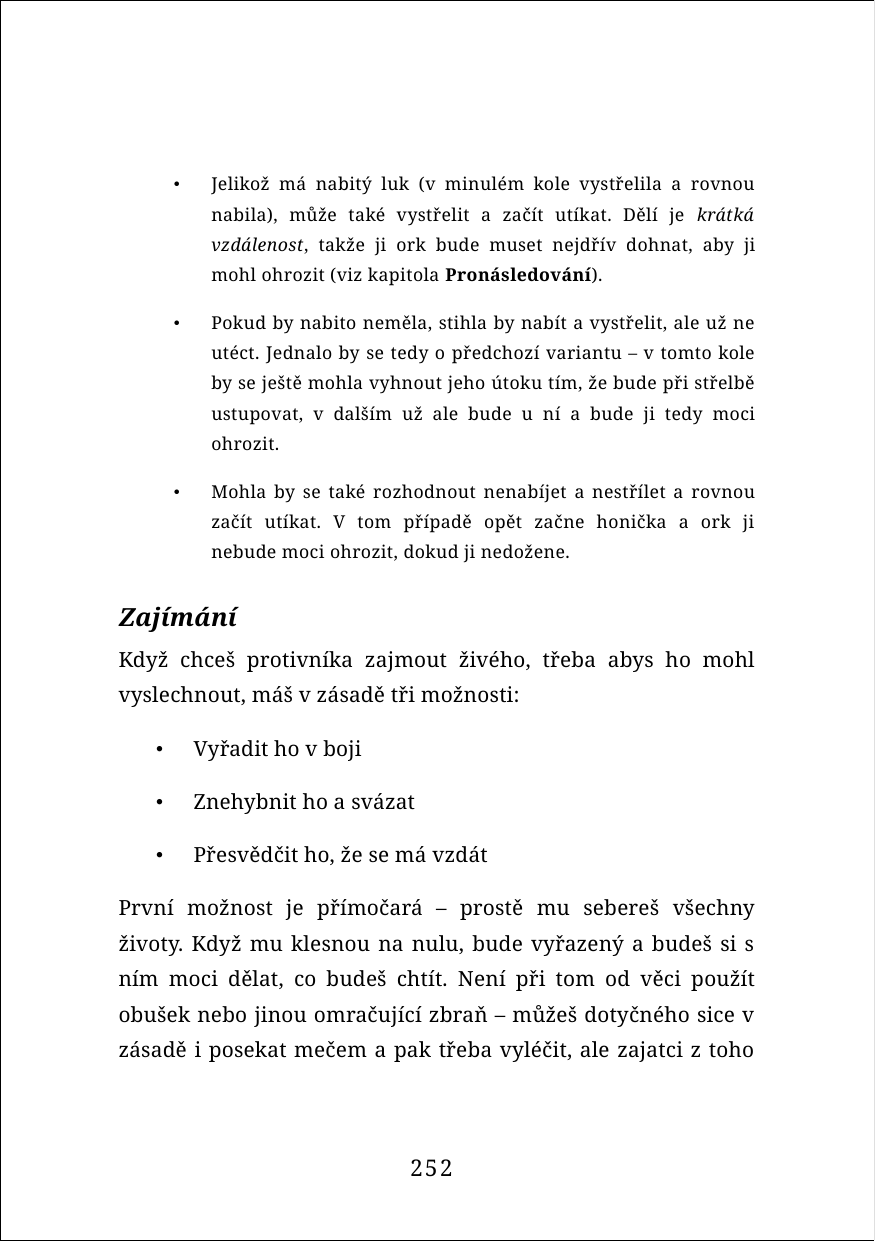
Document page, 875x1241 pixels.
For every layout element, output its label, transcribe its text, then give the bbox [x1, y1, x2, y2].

list Znehybnit ho a svázat [156, 787, 756, 815]
list Pokud by nabito neměla, stihla by nabít a vystřelit, ale už ne utéct. Jednalo by se tedy o předchozí variantu – v tomto kole by se ještě mohla vyhnout jeho útoku tím, že bude při střelbě ustupovat, v dalším už ale bude u ní a bude ji tedy moci ohrozit. [173, 310, 756, 455]
list Jelikož má nabitý luk (v minulém kole vystřelila a rovnou nabila), může také vystřelit a začít utíkat. Dělí je krátká vzdálenost, takže ji ork bude muset nejdřív dohnat, aby ji mohl ohrozit (viz kapitola Pronásledování). [173, 172, 756, 287]
list Mohla by se také rozhodnout nenabíjet a nestřílet a rovnou začít utíkat. V tom případě opět začne honička a ork ji nebude moci ohrozit, dokud ji nedožene. [173, 479, 756, 564]
list Přesvědčit ho, že se má vzdát [156, 840, 756, 869]
text Když chceš protivníka zajmout živého, třeba abys ho mohl vyslechnout, máš v zásadě tři možnosti: [118, 645, 756, 709]
subtitle Zajímání [118, 599, 756, 633]
text První možnost je přímočará – prostě mu sebereš všechny životy. Když mu klesnou na nulu, bude vyřazený a budeš si s ním moci dělat, co budeš chtít. Není při tom od věci použít obušek nebo jinou omračující zbraň – můžeš dotyčného sice v zásadě i posekat mečem a pak třeba vyléčit, ale zajatci z toho [118, 893, 756, 1064]
list Vyřadit ho v boji [156, 734, 756, 762]
